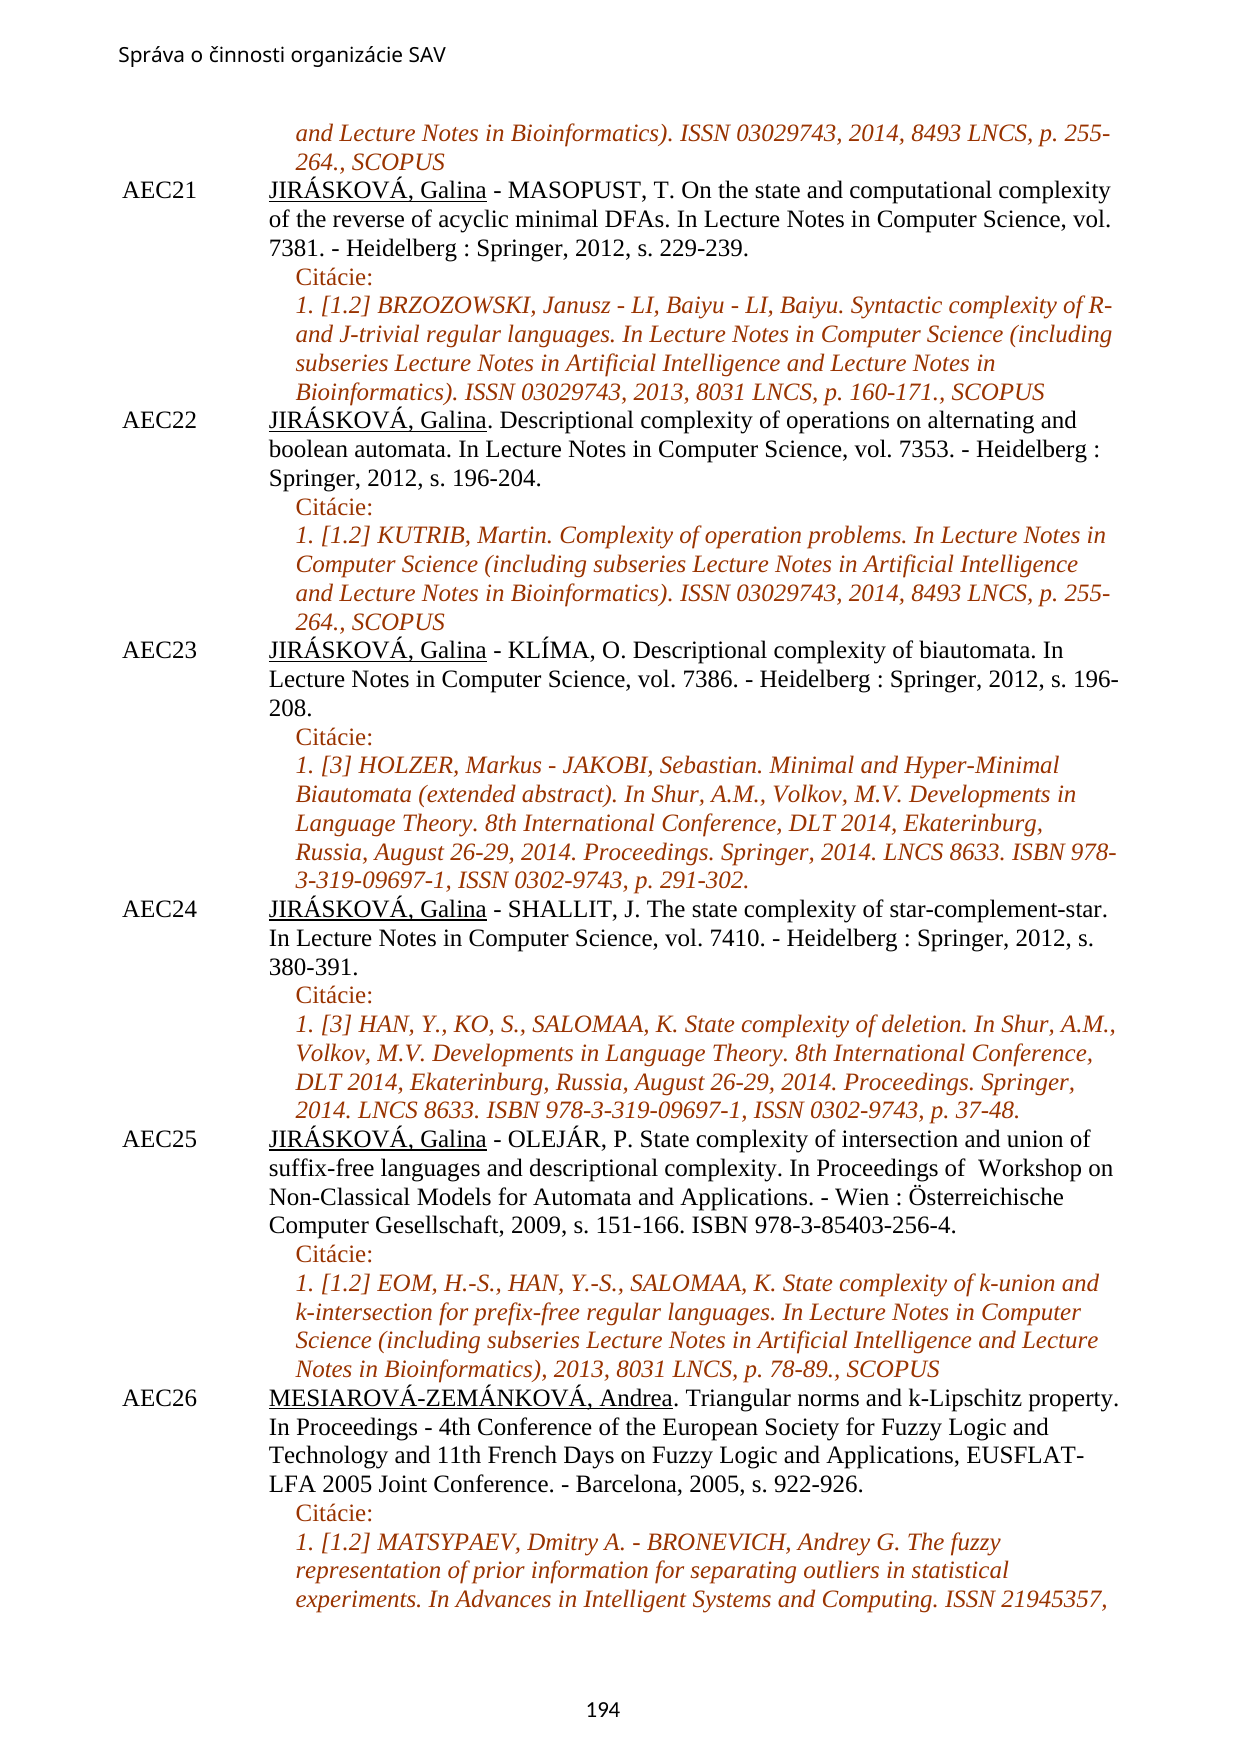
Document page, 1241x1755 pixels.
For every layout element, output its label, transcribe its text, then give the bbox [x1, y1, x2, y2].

table_header JIRÁSKOVÁ, Galina - MASOPUST, T. On the state and computational complexity of the reverse of acyclic minimal DFAs. In Lecture Notes in Computer Science, vol. 7381. - Heidelberg : Springer, 2012, s. 229-239. [269, 176, 1122, 262]
table_header AEC22 [122, 406, 269, 492]
text 1. [1.2] KUTRIB, Martin. Complexity of operation problems. In Lecture Notes in Computer Science (including subseries Lecture Notes in Artificial Intelligence and Lecture Notes in Bioinformatics). ISSN 03029743, 2014, 8493 LNCS, p. 255-264., SCOPUS [295, 521, 1122, 636]
table_header AEC23 [122, 636, 269, 722]
text 1. [1.2] EOM, H.-S., HAN, Y.-S., SALOMAA, K. State complexity of k-union and k-intersection for prefix-free regular languages. In Lecture Notes in Computer Science (including subseries Lecture Notes in Artificial Intelligence and Lecture Notes in Bioinformatics), 2013, 8031 LNCS, p. 78-89., SCOPUS [295, 1268, 1122, 1383]
table_header JIRÁSKOVÁ, Galina. Descriptional complexity of operations on alternating and boolean automata. In Lecture Notes in Computer Science, vol. 7353. - Heidelberg : Springer, 2012, s. 196-204. [269, 406, 1122, 492]
table_header AEC21 [122, 176, 269, 262]
table_header MESIAROVÁ-ZEMÁNKOVÁ, Andrea. Triangular norms and k-Lipschitz property. In Proceedings - 4th Conference of the European Society for Fuzzy Logic and Technology and 11th French Days on Fuzzy Logic and Applications, EUSFLAT-LFA 2005 Joint Conference. - Barcelona, 2005, s. 922-926. [269, 1383, 1122, 1498]
table_header JIRÁSKOVÁ, Galina - OLEJÁR, P. State complexity of intersection and union of suffix-free languages and descriptional complexity. In Proceedings of Workshop on Non-Classical Models for Automata and Applications. - Wien : Österreichische Computer Gesellschaft, 2009, s. 151-166. ISBN 978-3-85403-256-4. [269, 1124, 1122, 1239]
text Citácie: [295, 1239, 1122, 1268]
table_header JIRÁSKOVÁ, Galina - KLÍMA, O. Descriptional complexity of biautomata. In Lecture Notes in Computer Science, vol. 7386. - Heidelberg : Springer, 2012, s. 196-208. [269, 636, 1122, 722]
text Citácie: [295, 981, 1122, 1009]
text Citácie: [295, 722, 1122, 751]
text Citácie: [295, 1498, 1122, 1527]
text Citácie: [295, 262, 1122, 291]
text 1. [1.2] BRZOZOWSKI, Janusz - LI, Baiyu - LI, Baiyu. Syntactic complexity of R- and J-trivial regular languages. In Lecture Notes in Computer Science (including subseries Lecture Notes in Artificial Intelligence and Lecture Notes in Bioinformatics). ISSN 03029743, 2013, 8031 LNCS, p. 160-171., SCOPUS [295, 291, 1122, 406]
text 1. [1.2] MATSYPAEV, Dmitry A. - BRONEVICH, Andrey G. The fuzzy representation of prior information for separating outliers in statistical experiments. In Advances in Intelligent Systems and Computing. ISSN 21945357, [295, 1527, 1122, 1613]
table_header JIRÁSKOVÁ, Galina - SHALLIT, J. The state complexity of star-complement-star. In Lecture Notes in Computer Science, vol. 7410. - Heidelberg : Springer, 2012, s. 380-391. [269, 894, 1122, 981]
table_header AEC24 [122, 894, 269, 981]
table_header AEC26 [122, 1383, 269, 1498]
table_header AEC25 [122, 1124, 269, 1239]
text Citácie: [295, 492, 1122, 521]
text and Lecture Notes in Bioinformatics). ISSN 03029743, 2014, 8493 LNCS, p. 255-264., SCOPUS [295, 118, 1122, 176]
text 1. [3] HAN, Y., KO, S., SALOMAA, K. State complexity of deletion. In Shur, A.M., Volkov, M.V. Developments in Language Theory. 8th International Conference, DLT 2014, Ekaterinburg, Russia, August 26-29, 2014. Proceedings. Springer, 2014. LNCS 8633. ISBN 978-3-319-09697-1, ISSN 0302-9743, p. 37-48. [295, 1009, 1122, 1124]
text 1. [3] HOLZER, Markus - JAKOBI, Sebastian. Minimal and Hyper-Minimal Biautomata (extended abstract). In Shur, A.M., Volkov, M.V. Developments in Language Theory. 8th International Conference, DLT 2014, Ekaterinburg, Russia, August 26-29, 2014. Proceedings. Springer, 2014. LNCS 8633. ISBN 978-3-319-09697-1, ISSN 0302-9743, p. 291-302. [295, 751, 1122, 894]
